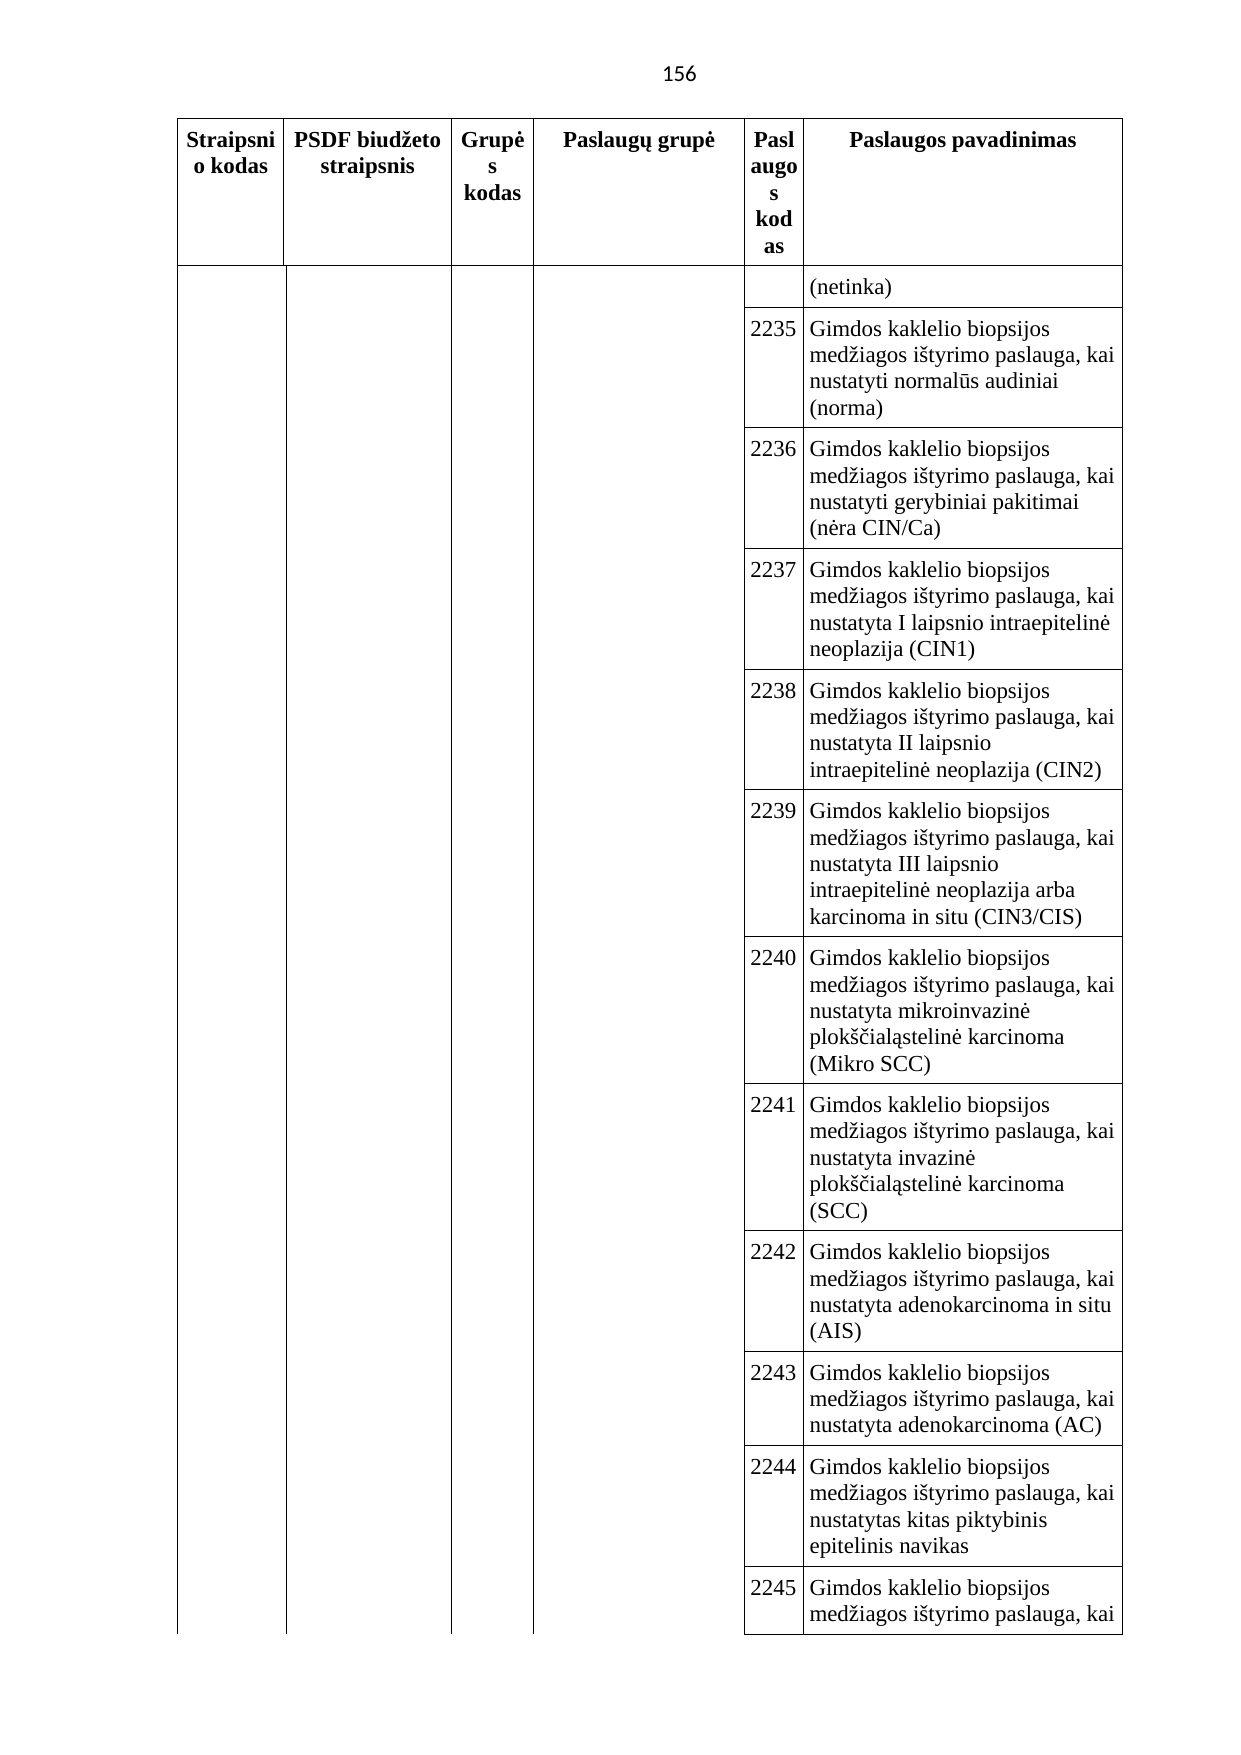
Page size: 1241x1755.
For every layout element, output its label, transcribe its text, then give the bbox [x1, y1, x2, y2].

table_cell [452, 669, 533, 789]
table_cell [745, 266, 803, 307]
table_cell Gimdos kaklelio biopsijos medžiagos ištyrimo paslauga, kai nustatyta III laipsnio intraepitelinė neoplazija arba karcinoma in situ (CIN3/CIS) [804, 790, 1122, 936]
table_cell 2237 [745, 549, 803, 668]
table_cell 2244 [745, 1446, 803, 1566]
table_cell 2235 [745, 308, 803, 427]
table_cell [287, 1351, 451, 1445]
table_cell 2243 [745, 1352, 803, 1445]
table_cell 2240 [745, 937, 803, 1083]
table_cell [452, 427, 533, 548]
table_cell [287, 789, 451, 936]
table_cell [178, 548, 286, 668]
table_cell [287, 1083, 451, 1230]
table_cell [534, 669, 744, 789]
table_cell [178, 266, 286, 307]
table_cell 2245 [745, 1567, 803, 1633]
table_cell [178, 1566, 286, 1633]
table_cell 2241 [745, 1084, 803, 1230]
table_cell [287, 266, 451, 307]
table_cell Gimdos kaklelio biopsijos medžiagos ištyrimo paslauga, kai nustatyti gerybiniai pakitimai (nėra CIN/Ca) [804, 428, 1122, 548]
table_cell [178, 1445, 286, 1566]
table_cell [178, 1083, 286, 1230]
table_cell [452, 307, 533, 427]
table_cell 2238 [745, 670, 803, 789]
table_cell [287, 548, 451, 668]
table_cell [534, 307, 744, 427]
table_cell [534, 1230, 744, 1351]
table_header Grupės kodas [452, 119, 533, 265]
table_header PSDF biudžeto straipsnis [284, 119, 451, 265]
table_cell [287, 1566, 451, 1633]
table_cell 2236 [745, 428, 803, 548]
table_cell Gimdos kaklelio biopsijos medžiagos ištyrimo paslauga, kai nustatyta II laipsnio intraepitelinė neoplazija (CIN2) [804, 670, 1122, 789]
table_cell (netinka) [804, 266, 1122, 307]
table_cell [287, 669, 451, 789]
table_cell Gimdos kaklelio biopsijos medžiagos ištyrimo paslauga, kai nustatyta I laipsnio intraepitelinė neoplazija (CIN1) [804, 549, 1122, 668]
table_cell [178, 936, 286, 1083]
table_cell [534, 936, 744, 1083]
table_cell [452, 936, 533, 1083]
table_cell Gimdos kaklelio biopsijos medžiagos ištyrimo paslauga, kai nustatyti normalūs audiniai (norma) [804, 308, 1122, 427]
table_cell Gimdos kaklelio biopsijos medžiagos ištyrimo paslauga, kai [804, 1567, 1122, 1633]
table_cell [452, 1351, 533, 1445]
table_cell [178, 427, 286, 548]
table_cell [178, 1230, 286, 1351]
table_cell Gimdos kaklelio biopsijos medžiagos ištyrimo paslauga, kai nustatyta invazinė plokščialąstelinė karcinoma (SCC) [804, 1084, 1122, 1230]
table_cell [452, 789, 533, 936]
table_cell Gimdos kaklelio biopsijos medžiagos ištyrimo paslauga, kai nustatyta mikroinvazinė plokščialąstelinė karcinoma (Mikro SCC) [804, 937, 1122, 1083]
table_cell [452, 1230, 533, 1351]
table_header Paslaugų grupė [534, 119, 744, 265]
table_cell [287, 936, 451, 1083]
table_cell [534, 427, 744, 548]
table_cell [452, 1566, 533, 1633]
table_cell [534, 789, 744, 936]
table_cell [287, 427, 451, 548]
table_cell Gimdos kaklelio biopsijos medžiagos ištyrimo paslauga, kai nustatytas kitas piktybinis epitelinis navikas [804, 1446, 1122, 1566]
table_cell Gimdos kaklelio biopsijos medžiagos ištyrimo paslauga, kai nustatyta adenokarcinoma in situ (AIS) [804, 1231, 1122, 1351]
table_cell [534, 1083, 744, 1230]
table_cell [534, 1445, 744, 1566]
table_cell [534, 548, 744, 668]
table_cell 2239 [745, 790, 803, 936]
table_cell [534, 1566, 744, 1633]
table_cell [452, 548, 533, 668]
table_cell [287, 1230, 451, 1351]
table_cell [287, 307, 451, 427]
table_cell [534, 1351, 744, 1445]
table_cell [287, 1445, 451, 1566]
table_header Straipsnio kodas [178, 119, 283, 265]
table_header Paslaugos pavadinimas [804, 119, 1122, 265]
table_cell Gimdos kaklelio biopsijos medžiagos ištyrimo paslauga, kai nustatyta adenokarcinoma (AC) [804, 1352, 1122, 1445]
table_cell [452, 266, 533, 307]
table_cell [178, 307, 286, 427]
table_header Paslaugos kodas [745, 119, 803, 265]
table_cell [178, 1351, 286, 1445]
table_cell [178, 789, 286, 936]
table_cell [452, 1083, 533, 1230]
table_cell [178, 669, 286, 789]
table_cell [534, 266, 744, 307]
table_cell 2242 [745, 1231, 803, 1351]
table_cell [452, 1445, 533, 1566]
